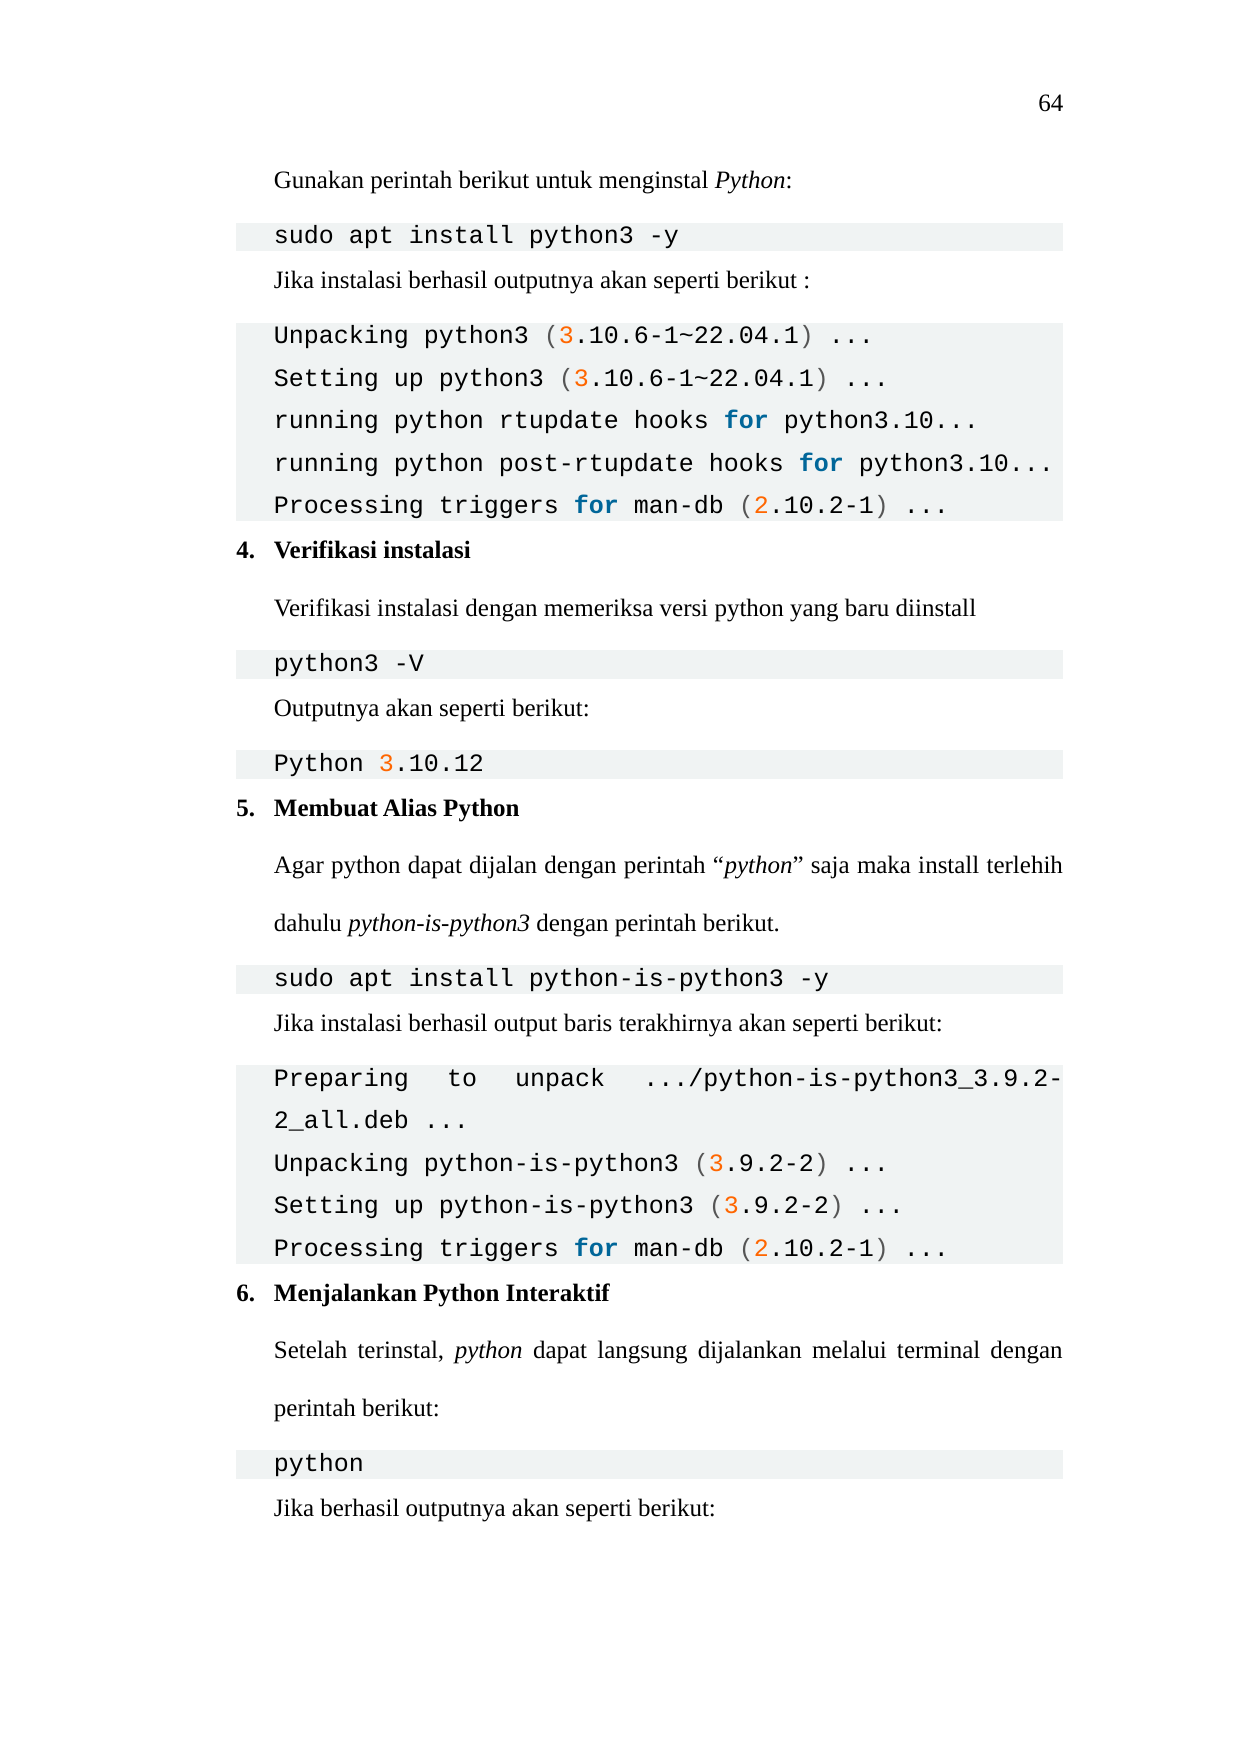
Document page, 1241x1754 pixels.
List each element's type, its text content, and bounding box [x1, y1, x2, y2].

list Jika instalasi berhasil output baris terakhirnya akan seperti berikut: [236, 1008, 1063, 1037]
list Setelah terinstal, python dapat langsung dijalankan melalui terminal dengan perintah berikut: [236, 1335, 1063, 1422]
list Setting up python-is-python3 (3.9.2-2) ... [236, 1193, 1063, 1221]
list python [236, 1450, 1063, 1479]
list Processing triggers for man-db (2.10.2-1) ... [236, 493, 1063, 521]
list Setting up python3 (3.10.6-1~22.04.1) ... [236, 365, 1063, 394]
list Agar python dapat dijalan dengan perintah “python” saja maka install terlehih dahulu python-is-python3 dengan perintah berikut. [236, 850, 1063, 937]
list python3 -V [236, 650, 1063, 679]
list Menjalankan Python Interaktif [236, 1278, 1063, 1307]
list Preparing to unpack .../python-is-python3_3.9.2-2_all.deb ... [236, 1065, 1063, 1136]
list sudo apt install python-is-python3 -y [236, 965, 1063, 994]
list Jika berhasil outputnya akan seperti berikut: [236, 1493, 1063, 1522]
list sudo apt install python3 -y [236, 223, 1063, 251]
list Unpacking python-is-python3 (3.9.2-2) ... [236, 1150, 1063, 1179]
list Outputnya akan seperti berikut: [236, 693, 1063, 722]
list Unpacking python3 (3.10.6-1~22.04.1) ... [236, 323, 1063, 351]
list Verifikasi instalasi dengan memeriksa versi python yang baru diinstall [236, 593, 1063, 622]
list Gunakan perintah berikut untuk menginstal Python: [236, 165, 1063, 194]
list Processing triggers for man-db (2.10.2-1) ... [236, 1235, 1063, 1264]
list Jika instalasi berhasil outputnya akan seperti berikut : [236, 265, 1063, 294]
list running python post-rtupdate hooks for python3.10... [236, 450, 1063, 479]
list Python 3.10.12 [236, 750, 1063, 779]
list Verifikasi instalasi [236, 535, 1063, 564]
list Membuat Alias Python [236, 793, 1063, 822]
list running python rtupdate hooks for python3.10... [236, 408, 1063, 436]
